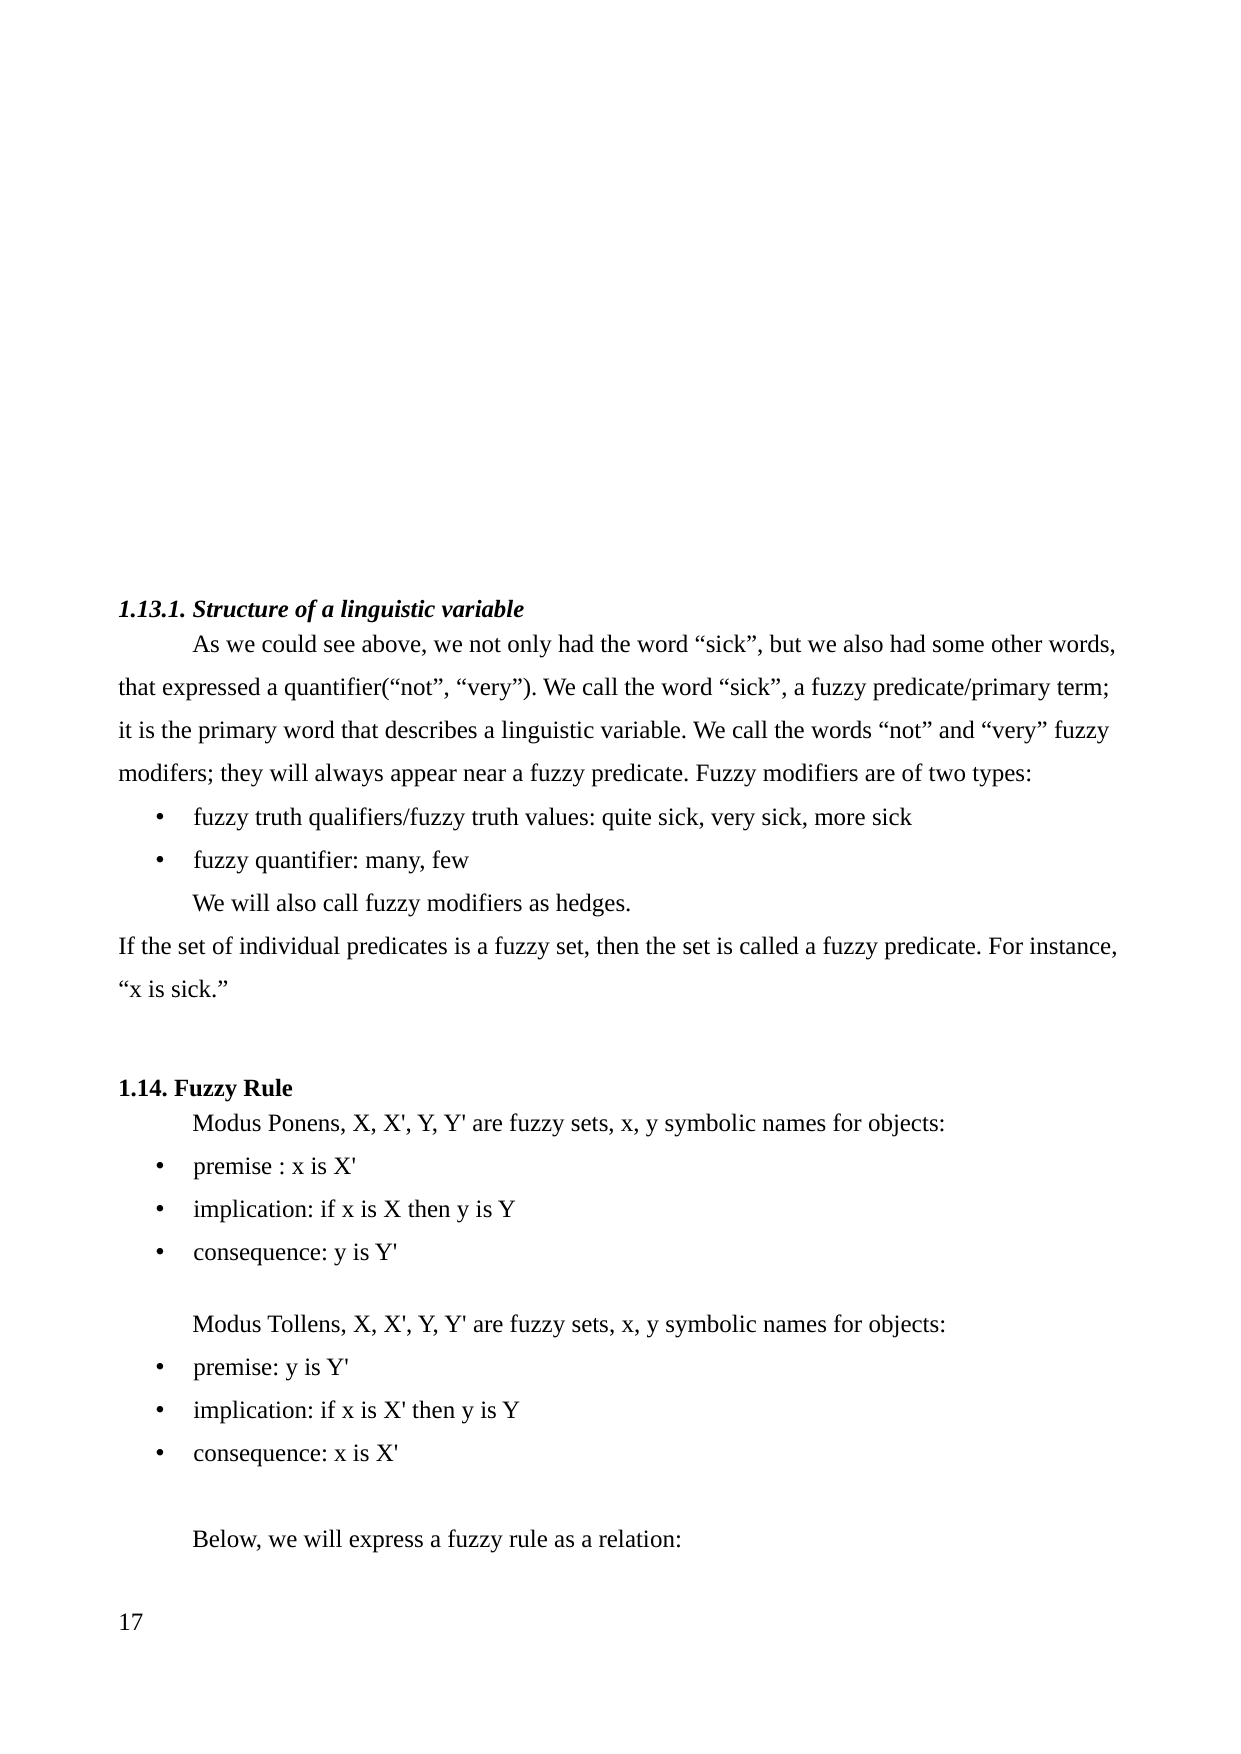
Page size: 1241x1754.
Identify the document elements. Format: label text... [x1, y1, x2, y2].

list implication: if x is X then y is Y [156, 1194, 1122, 1223]
list fuzzy truth qualifiers/fuzzy truth values: quite sick, very sick, more sick [156, 802, 1122, 830]
text Modus Tollens, X, X', Y, Y' are fuzzy sets, x, y symbolic names for objects: [118, 1309, 1122, 1338]
list premise: y is Y' [156, 1352, 1122, 1381]
text We will also call fuzzy modifiers as hedges. [118, 888, 1122, 917]
text Below, we will express a fuzzy rule as a relation: [118, 1524, 1122, 1553]
list consequence: x is X' [156, 1438, 1122, 1467]
subtitle 1.14. Fuzzy Rule [118, 1073, 1122, 1101]
text As we could see above, we not only had the word “sick”, but we also had some other words, that expressed a quantifier(“not”, “very”). We call the word “sick”, a fuzzy predicate/primary term; it is the primary word that describes a linguistic variable. We call the words “not” and “very” fuzzy modifers; they will always appear near a fuzzy predicate. Fuzzy modifiers are of two types: [118, 629, 1122, 787]
list premise : x is X' [156, 1151, 1122, 1179]
list consequence: y is Y' [156, 1237, 1122, 1266]
subtitle 1.13.1. Structure of a linguistic variable [118, 594, 1122, 623]
text Modus Ponens, X, X', Y, Y' are fuzzy sets, x, y symbolic names for objects: [118, 1108, 1122, 1136]
list fuzzy quantifier: many, few [156, 845, 1122, 873]
text If the set of individual predicates is a fuzzy set, then the set is called a fuzzy predicate. For instance, “x is sick.” [118, 931, 1122, 1003]
list implication: if x is X' then y is Y [156, 1395, 1122, 1424]
